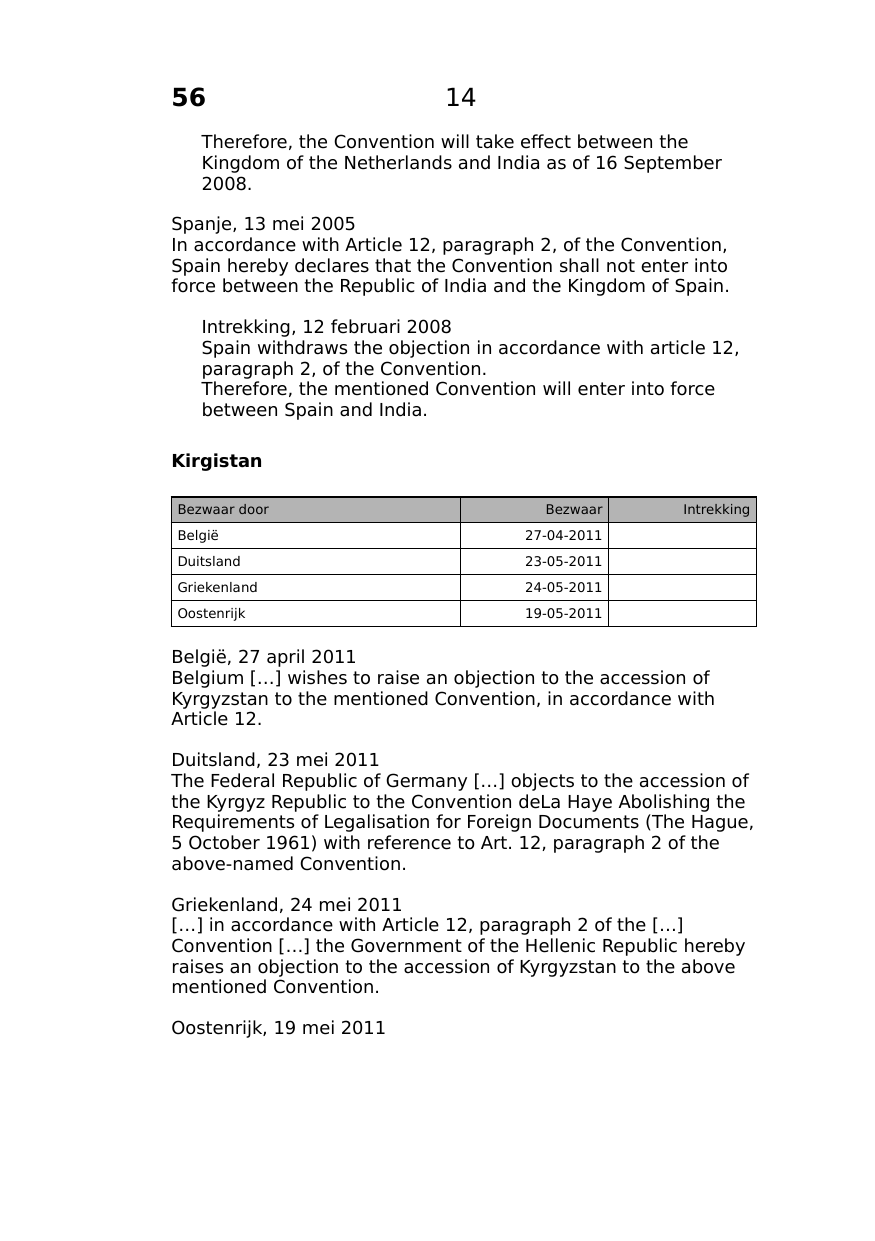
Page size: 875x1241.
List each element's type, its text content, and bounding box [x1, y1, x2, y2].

text Spain withdraws the objection in accordance with article 12, paragraph 2, of the Convention. [201, 338, 756, 379]
text Griekenland, 24 mei 2011 [171, 894, 756, 915]
text België, 27 april 2011 [171, 647, 756, 668]
table_cell Duitsland [172, 549, 460, 574]
text Therefore, the mentioned Convention will enter into force between Spain and India. [201, 379, 756, 421]
table_cell Griekenland [172, 575, 460, 600]
text The Federal Republic of Germany […] objects to the accession of the Kyrgyz Republic to the Convention deLa Haye Abolishing the Requirements of Legalisation for Foreign Documents (The Hague, 5 October 1961) with reference to Art. 12, paragraph 2 of the above-named Convention. [171, 771, 756, 874]
table_cell België [172, 523, 460, 548]
table_cell [609, 549, 756, 574]
table_cell 27-04-2011 [461, 523, 608, 548]
table_cell [609, 601, 756, 626]
table_cell 19-05-2011 [461, 601, 608, 626]
table_cell [609, 523, 756, 548]
table_header Intrekking [609, 498, 756, 522]
table_header Bezwaar [461, 498, 608, 522]
text Intrekking, 12 februari 2008 [201, 317, 756, 338]
table_cell 24-05-2011 [461, 575, 608, 600]
table_cell Oostenrijk [172, 601, 460, 626]
text Spanje, 13 mei 2005 [171, 214, 756, 235]
subtitle Kirgistan [171, 451, 756, 471]
table_cell 23-05-2011 [461, 549, 608, 574]
text Duitsland, 23 mei 2011 [171, 750, 756, 771]
text […] in accordance with Article 12, paragraph 2 of the […] Convention […] the Government of the Hellenic Republic hereby raises an objection to the accession of Kyrgyzstan to the above mentioned Convention. [171, 915, 756, 998]
text Oostenrijk, 19 mei 2011 [171, 1018, 756, 1039]
text Therefore, the Convention will take effect between the Kingdom of the Netherlands and India as of 16 September 2008. [201, 132, 756, 194]
table_header Bezwaar door [172, 498, 460, 522]
table_cell [609, 575, 756, 600]
text In accordance with Article 12, paragraph 2, of the Convention, Spain hereby declares that the Convention shall not enter into force between the Republic of India and the Kingdom of Spain. [171, 235, 756, 297]
text Belgium […] wishes to raise an objection to the accession of Kyrgyzstan to the mentioned Convention, in accordance with Article 12. [171, 668, 756, 730]
